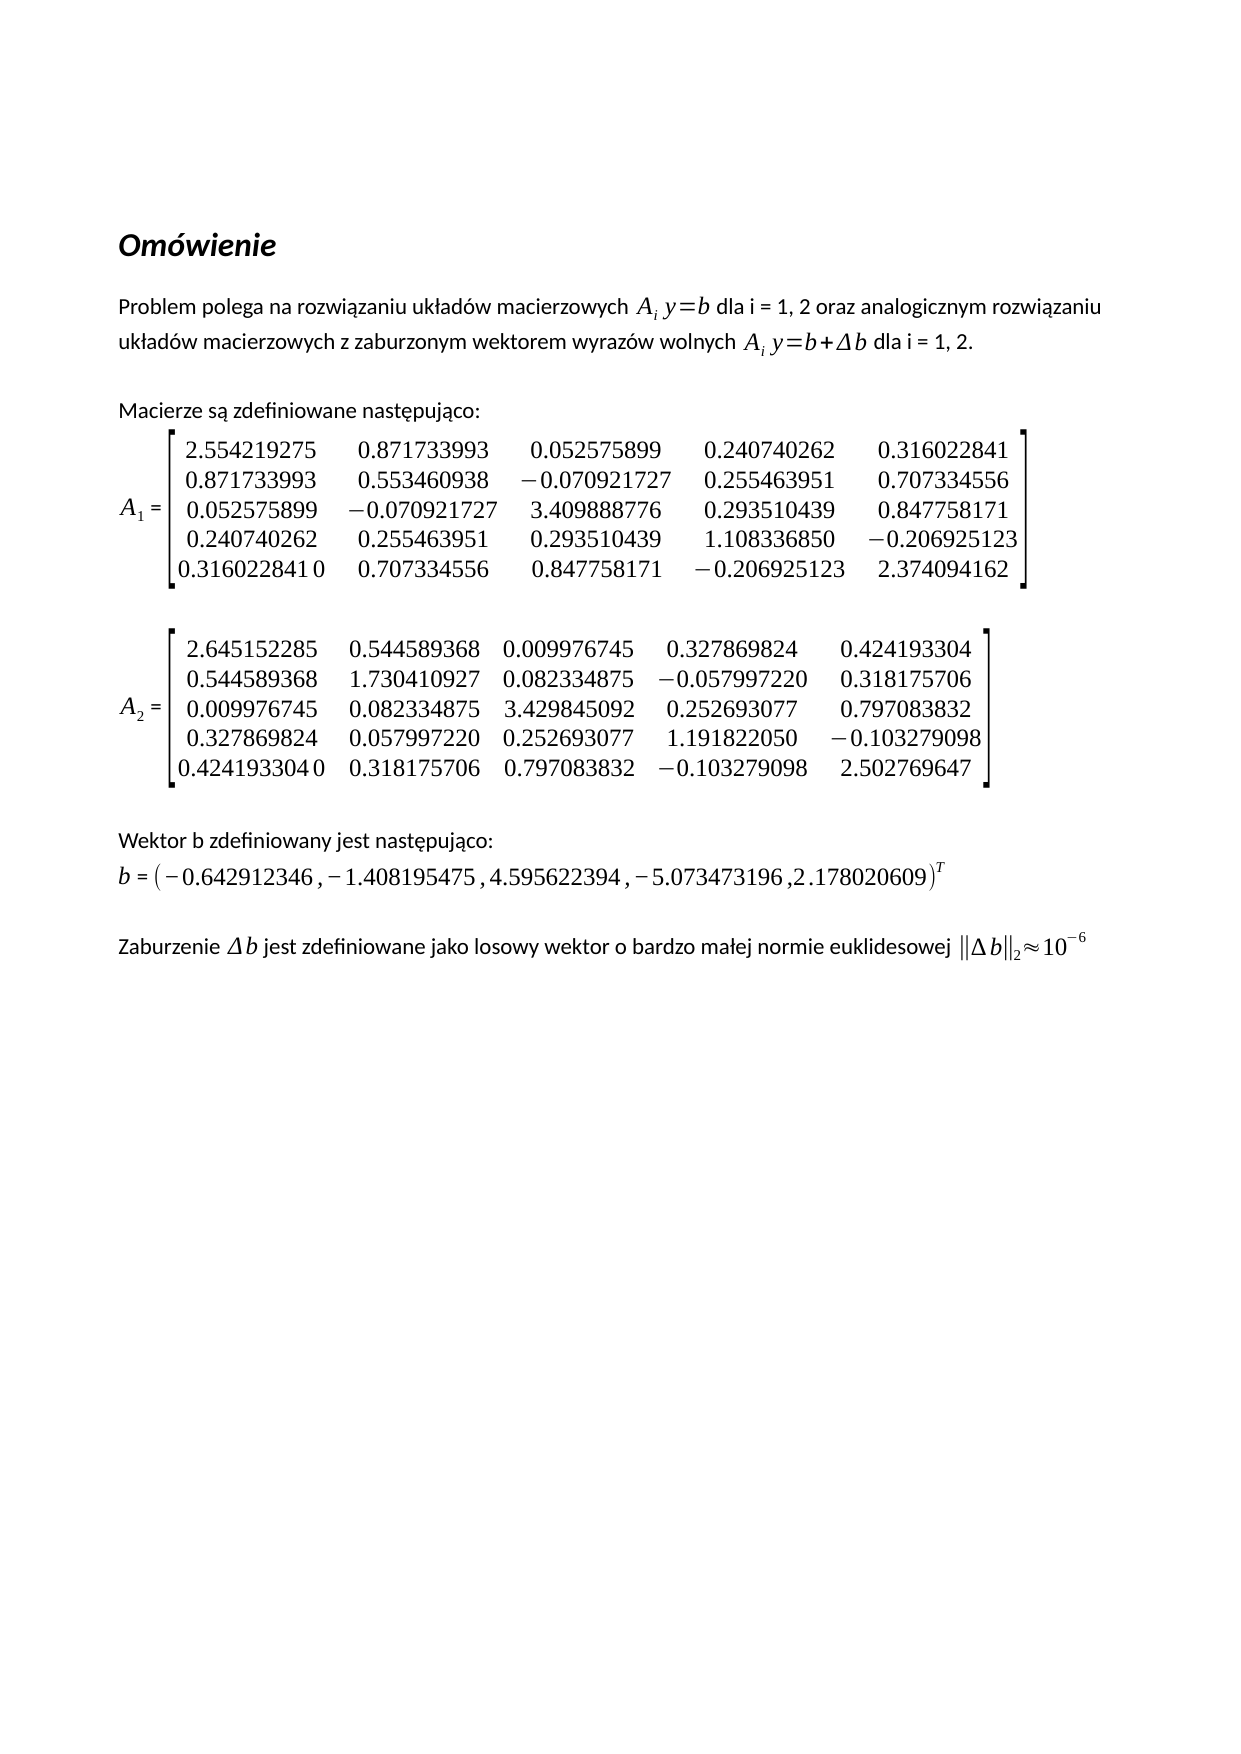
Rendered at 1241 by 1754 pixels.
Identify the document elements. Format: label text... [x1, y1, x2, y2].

text Wektor b zdefiniowany jest następująco: [118, 827, 1122, 854]
text = [118, 428, 1122, 590]
text = [118, 627, 1122, 789]
text Omówienie [118, 224, 1122, 265]
text Problem polega na rozwiązaniu układów macierzowych dla i = 1, 2 oraz analogicznym rozwiązaniu układów macierzowych z zaburzonym wektorem wyrazów wolnych dla i = 1, 2. [118, 292, 1122, 359]
text = [118, 859, 1122, 892]
text Macierze są zdefiniowane następująco: [118, 396, 1122, 424]
text Zaburzenie jest zdefiniowane jako losowy wektor o bardzo małej normie euklidesowej [118, 929, 1122, 964]
